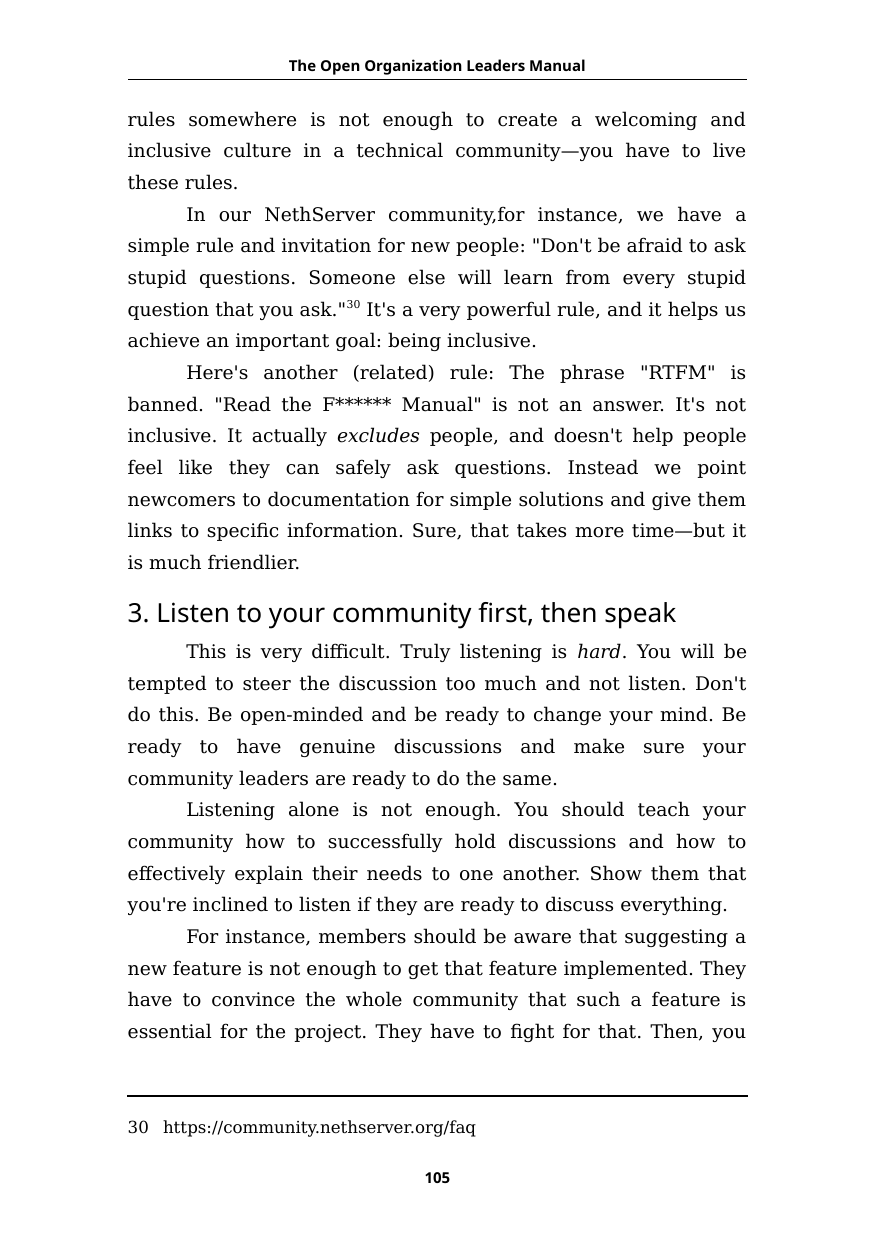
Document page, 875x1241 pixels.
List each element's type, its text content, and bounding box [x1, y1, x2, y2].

text Here's another (related) rule: The phrase "RTFM" is banned. "Read the F****** Manual" is not an answer. It's not inclusive. It actually excludes people, and doesn't help people feel like they can safely ask questions. Instead we point newcomers to documentation for simple solutions and give them links to specific information. Sure, that takes more time—but it is much friendlier. [127, 362, 747, 574]
text https://community.nethserver.org/faq [127, 1118, 747, 1138]
text For instance, members should be aware that suggesting a new feature is not enough to get that feature implemented. They have to convince the whole community that such a feature is essential for the project. They have to fight for that. Then, you [127, 926, 747, 1043]
text rules somewhere is not enough to create a welcoming and inclusive culture in a technical community—you have to live these rules. [127, 109, 747, 194]
subtitle 3. Listen to your community first, then speak [127, 598, 747, 629]
text In our NethServer community,for instance, we have a simple rule and invitation for new people: "Don't be afraid to ask stupid questions. Someone else will learn from every stupid question that you ask." It's a very powerful rule, and it helps us achieve an important goal: being inclusive. [127, 204, 747, 352]
text Listening alone is not enough. You should teach your community how to successfully hold discussions and how to effectively explain their needs to one another. Show them that you're inclined to listen if they are ready to discuss everything. [127, 799, 747, 916]
text This is very difficult. Truly listening is hard. You will be tempted to steer the discussion too much and not listen. Don't do this. Be open-minded and be ready to change your mind. Be ready to have genuine discussions and make sure your community leaders are ready to do the same. [127, 641, 747, 790]
